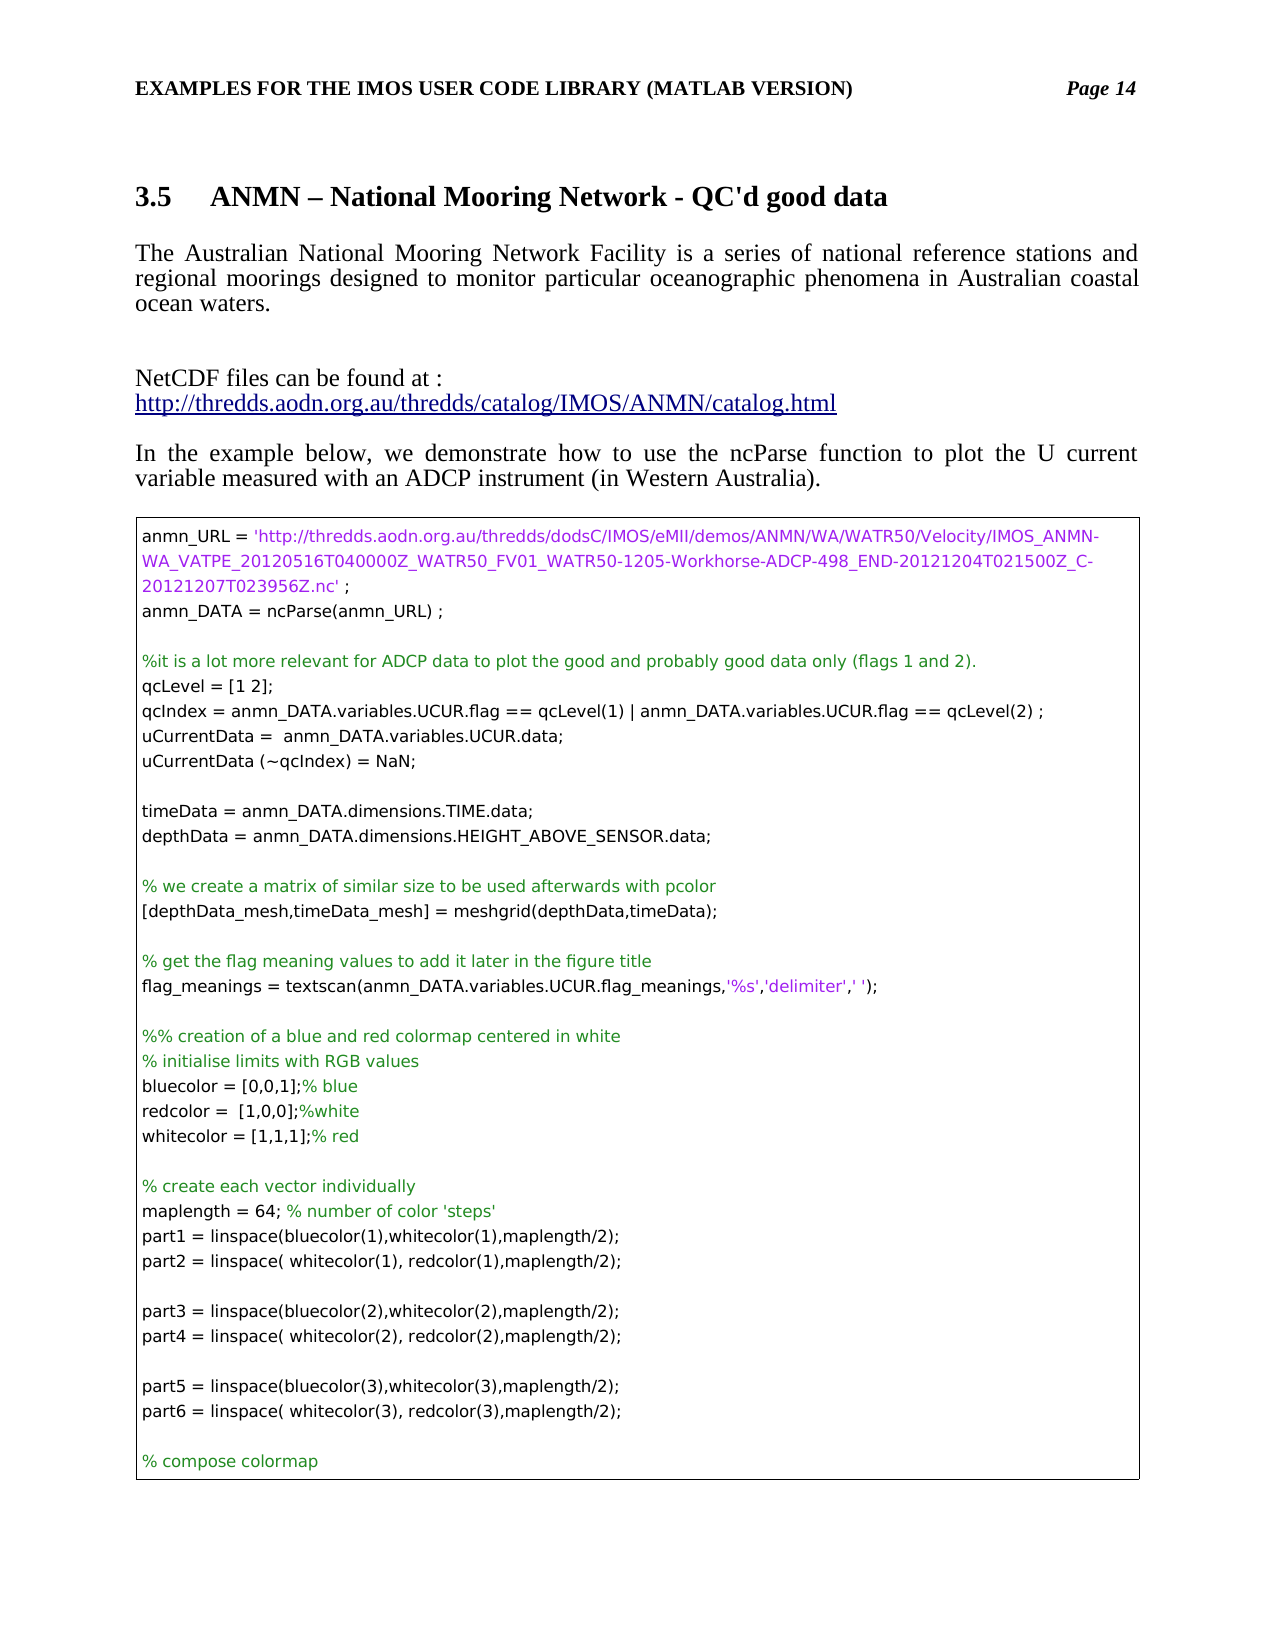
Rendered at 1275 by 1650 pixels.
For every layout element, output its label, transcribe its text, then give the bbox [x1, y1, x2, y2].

text The Australian National Mooring Network Facility is a series of national reference stations and regional moorings designed to monitor particular oceanographic phenomena in Australian coastal ocean waters. [135, 242, 1140, 317]
text NetCDF files can be found at : [135, 367, 1140, 392]
subtitle ANMN – National Mooring Network - QC'd good data [135, 179, 1140, 213]
table_header anmn_URL = 'http://thredds.aodn.org.au/thredds/dodsC/IMOS/eMII/demos/ANMN/WA/WATR50/Velocity/IMOS_ANMN-WA_VATPE_20120516T040000Z_WATR50_FV01_WATR50-1205-Workhorse-ADCP-498_END-20121204T021500Z_C-20121207T023956Z.nc' ; anmn_DATA = ncParse(anmn_URL) ; %it is a lot more relevant for ADCP data to plot the good and probably good data only (flags 1 and 2). qcLevel = [1 2]; qcIndex = anmn_DATA.variables.UCUR.flag == qcLevel(1) | anmn_DATA.variables.UCUR.flag == qcLevel(2) ; uCurrentData = anmn_DATA.variables.UCUR.data; uCurrentData (~qcIndex) = NaN; timeData = anmn_DATA.dimensions.TIME.data; depthData = anmn_DATA.dimensions.HEIGHT_ABOVE_SENSOR.data; % we create a matrix of similar size to be used afterwards with pcolor [depthData_mesh,timeData_mesh] = meshgrid(depthData,timeData); % get the flag meaning values to add it later in the figure title flag_meanings = textscan(anmn_DATA.variables.UCUR.flag_meanings,'%s','delimiter',' '); %% creation of a blue and red colormap centered in white % initialise limits with RGB values bluecolor = [0,0,1];% blue redcolor = [1,0,0];%white whitecolor = [1,1,1];% red % create each vector individually maplength = 64; % number of color 'steps' part1 = linspace(bluecolor(1),whitecolor(1),maplength/2); part2 = linspace( whitecolor(1), redcolor(1),maplength/2); part3 = linspace(bluecolor(2),whitecolor(2),maplength/2); part4 = linspace( whitecolor(2), redcolor(2),maplength/2); part5 = linspace(bluecolor(3),whitecolor(3),maplength/2); part6 = linspace( whitecolor(3), redcolor(3),maplength/2); % compose colormap [137, 518, 1139, 1478]
text http://thredds.aodn.org.au/thredds/catalog/IMOS/ANMN/catalog.html [135, 392, 1140, 417]
text In the example below, we demonstrate how to use the ncParse function to plot the U current variable measured with an ADCP instrument (in Western Australia). [135, 442, 1140, 492]
